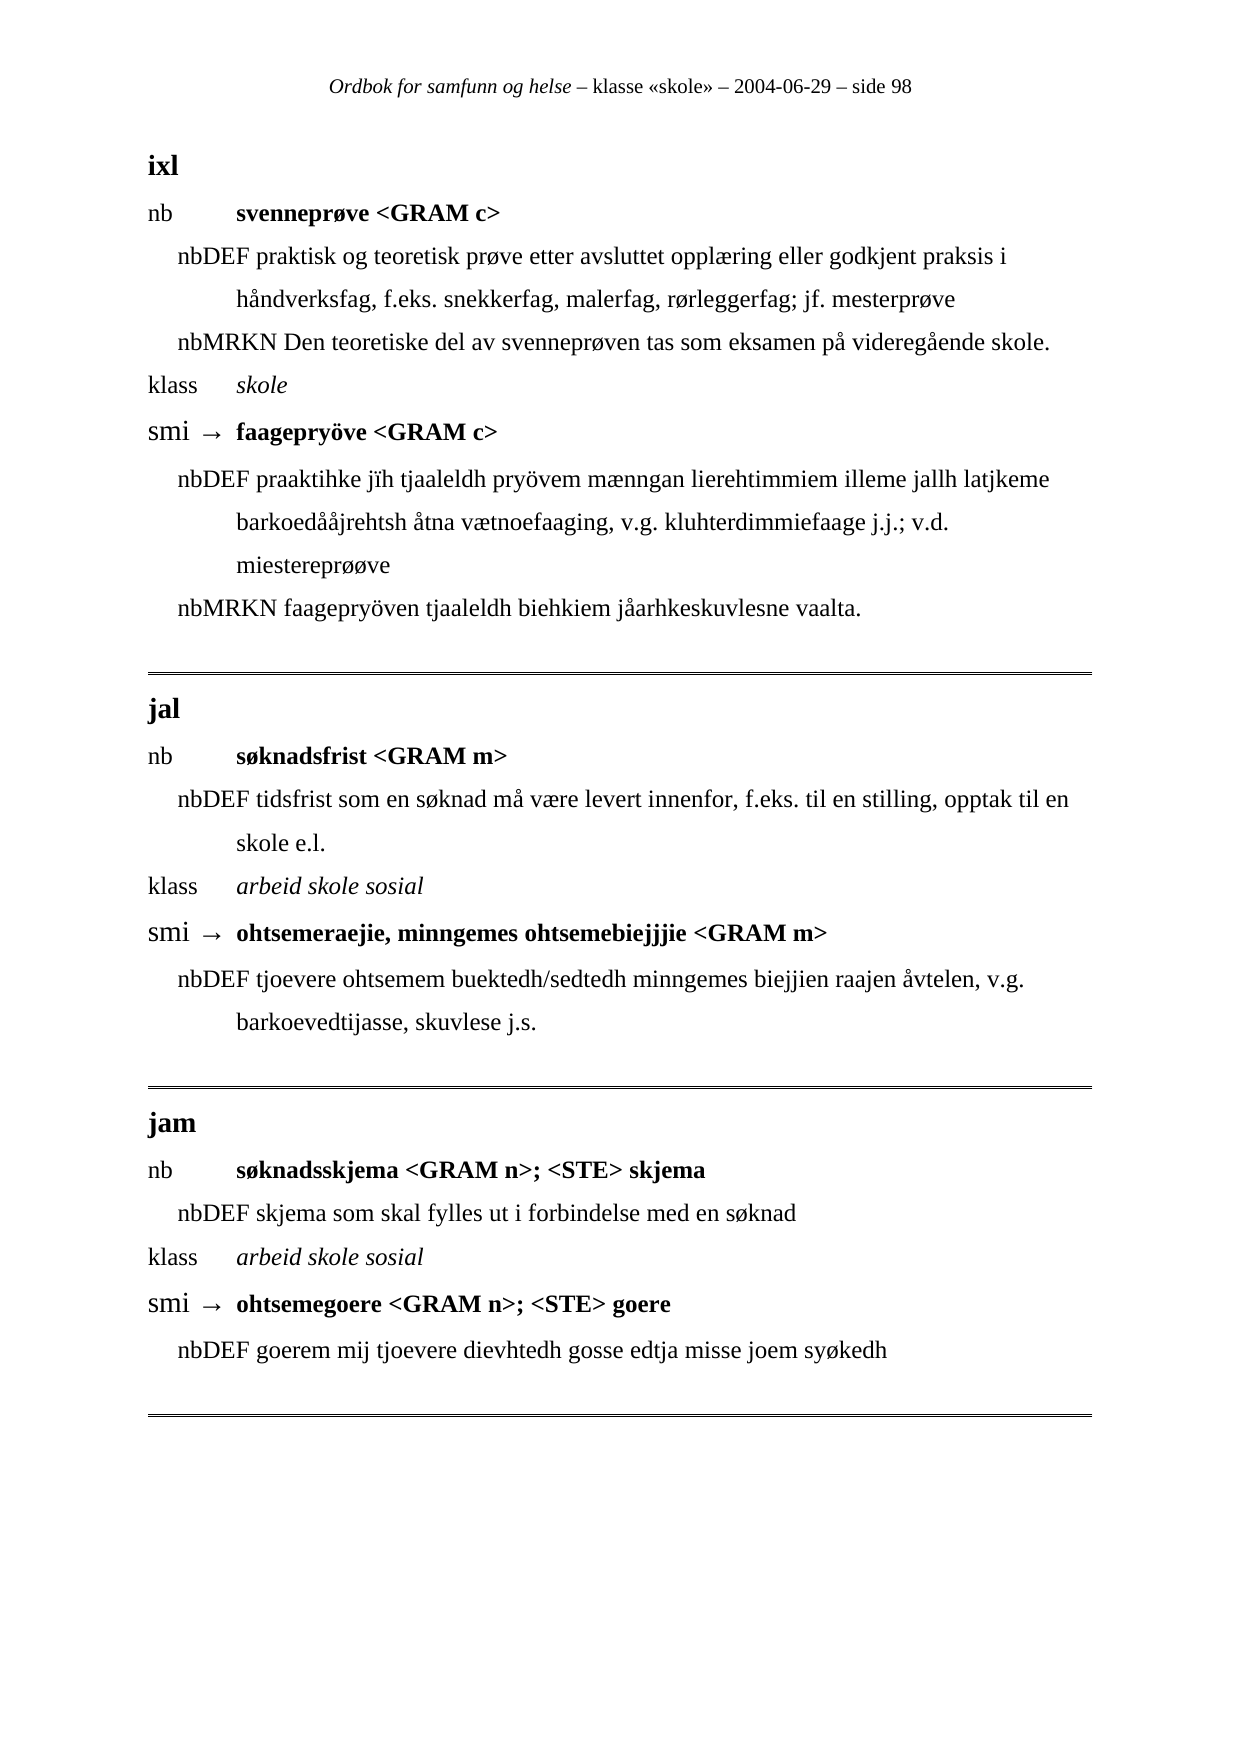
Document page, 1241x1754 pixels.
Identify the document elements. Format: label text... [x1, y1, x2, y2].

text smi → ohtsemeraejie, minngemes ohtsemebiejjjie <GRAM m> [148, 914, 1092, 947]
text nbDEF praaktihke jïh tjaaleldh pryövem mænngan lierehtimmiem illeme jallh latjkeme barkoedååjrehtsh åtna vætnoefaaging, v.g. kluhterdimmiefaage j.j.; v.d. miestereprøøve [177, 464, 1092, 579]
text klass arbeid skole sosial [148, 1242, 1092, 1270]
text jal [148, 691, 1092, 724]
text klass skole [148, 370, 1092, 399]
text nbDEF skjema som skal fylles ut i forbindelse med en søknad [177, 1198, 1092, 1227]
text nb søknadsskjema <GRAM n>; <STE> skjema [148, 1155, 1092, 1184]
text jam [148, 1105, 1092, 1139]
text ixl [148, 148, 1092, 181]
text nb søknadsfrist <GRAM m> [148, 741, 1092, 770]
text nbDEF goerem mij tjoevere dievhtedh gosse edtja misse joem syøkedh [177, 1335, 1092, 1364]
text nbDEF praktisk og teoretisk prøve etter avsluttet opplæring eller godkjent praksis i håndverksfag, f.eks. snekkerfag, malerfag, rørleggerfag; jf. mesterprøve [177, 241, 1092, 313]
text nbMRKN faagepryöven tjaaleldh biehkiem jåarhkeskuvlesne vaalta. [177, 593, 1092, 622]
text klass arbeid skole sosial [148, 871, 1092, 899]
text nbDEF tidsfrist som en søknad må være levert innenfor, f.eks. til en stilling, opptak til en skole e.l. [177, 784, 1092, 856]
text smi → ohtsemegoere <GRAM n>; <STE> goere [148, 1285, 1092, 1318]
text nbMRKN Den teoretiske del av svenneprøven tas som eksamen på videregående skole. [177, 327, 1092, 356]
text nb svenneprøve <GRAM c> [148, 198, 1092, 227]
text smi → faagepryöve <GRAM c> [148, 413, 1092, 447]
text nbDEF tjoevere ohtsemem buektedh/sedtedh minngemes biejjien raajen åvtelen, v.g. barkoevedtijasse, skuvlese j.s. [177, 964, 1092, 1036]
